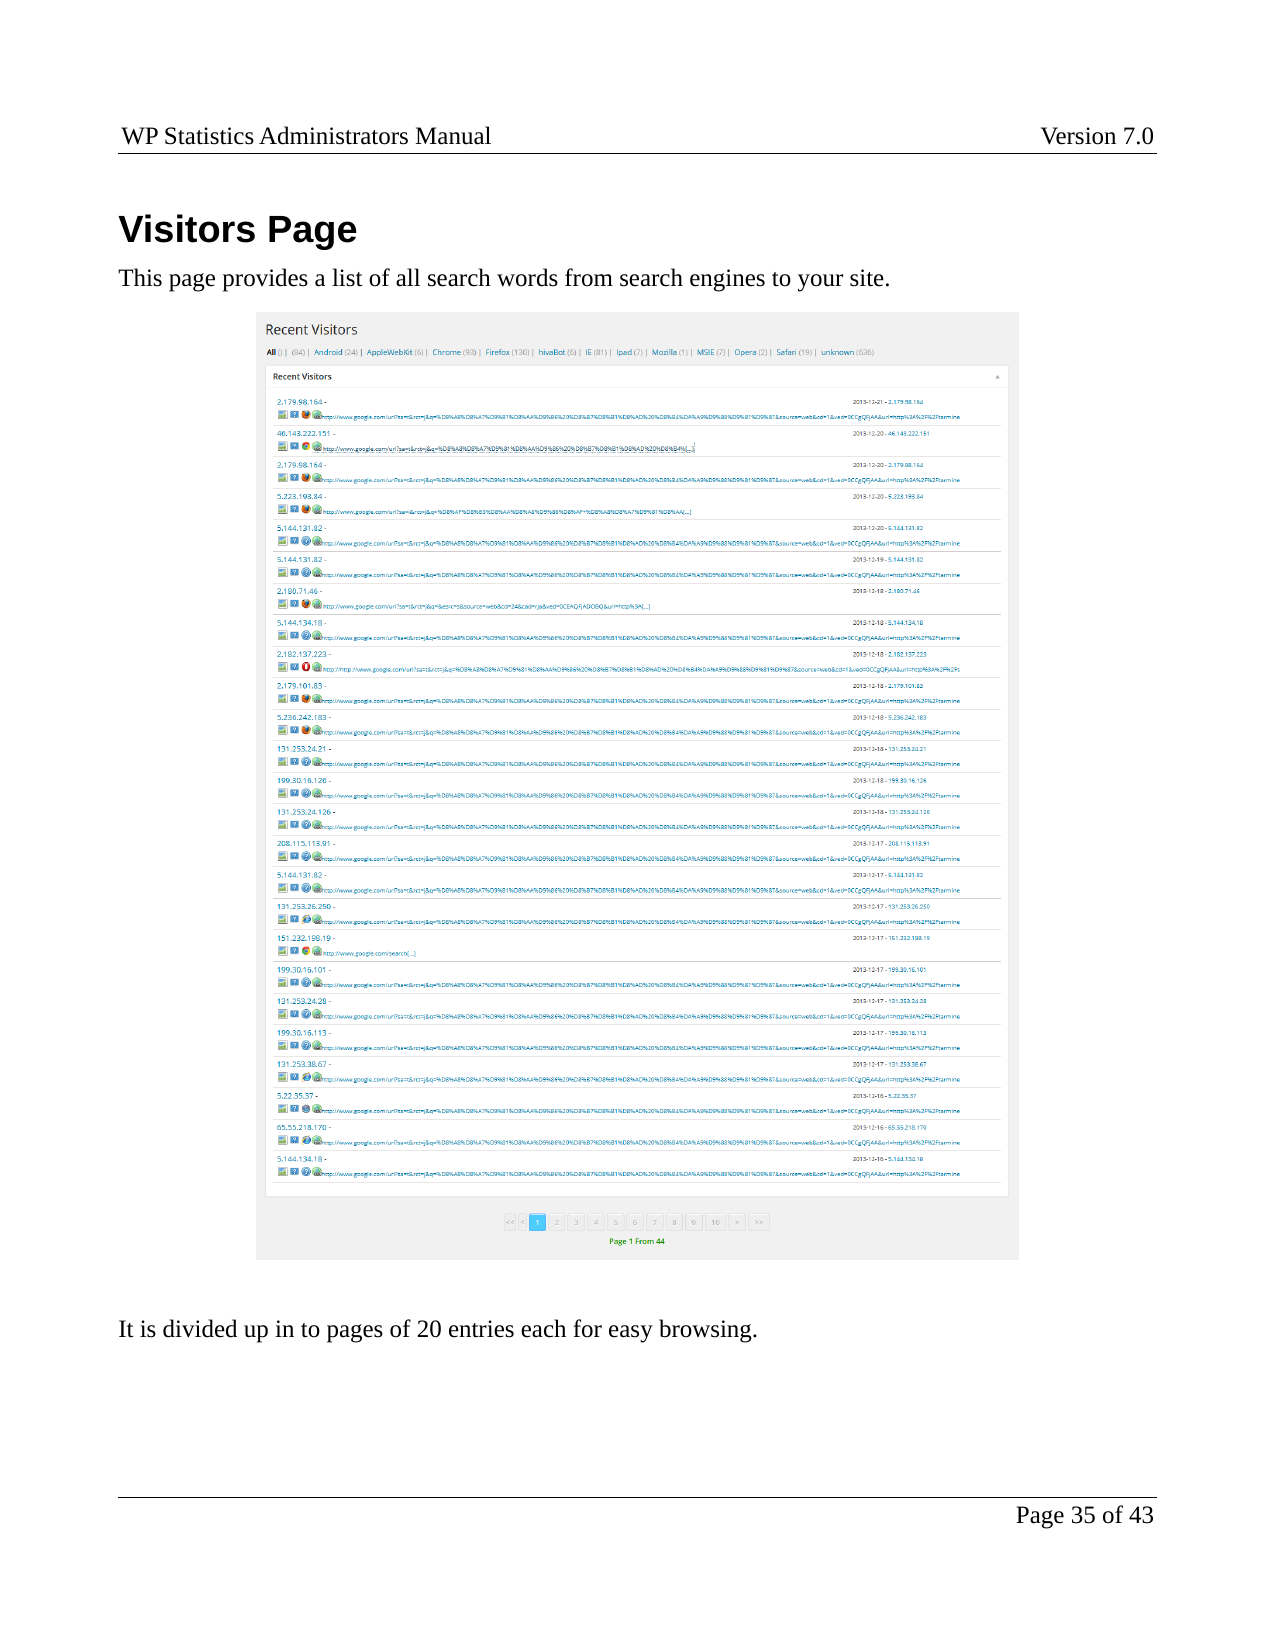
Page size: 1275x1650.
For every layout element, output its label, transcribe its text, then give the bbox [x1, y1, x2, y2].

picture [256, 312, 1019, 1260]
text This page provides a list of all search words from search engines to your site. [118, 263, 1157, 292]
subtitle Visitors Page [118, 207, 1157, 251]
text It is divided up in to pages of 20 entries each for easy browsing. [118, 1314, 1157, 1343]
